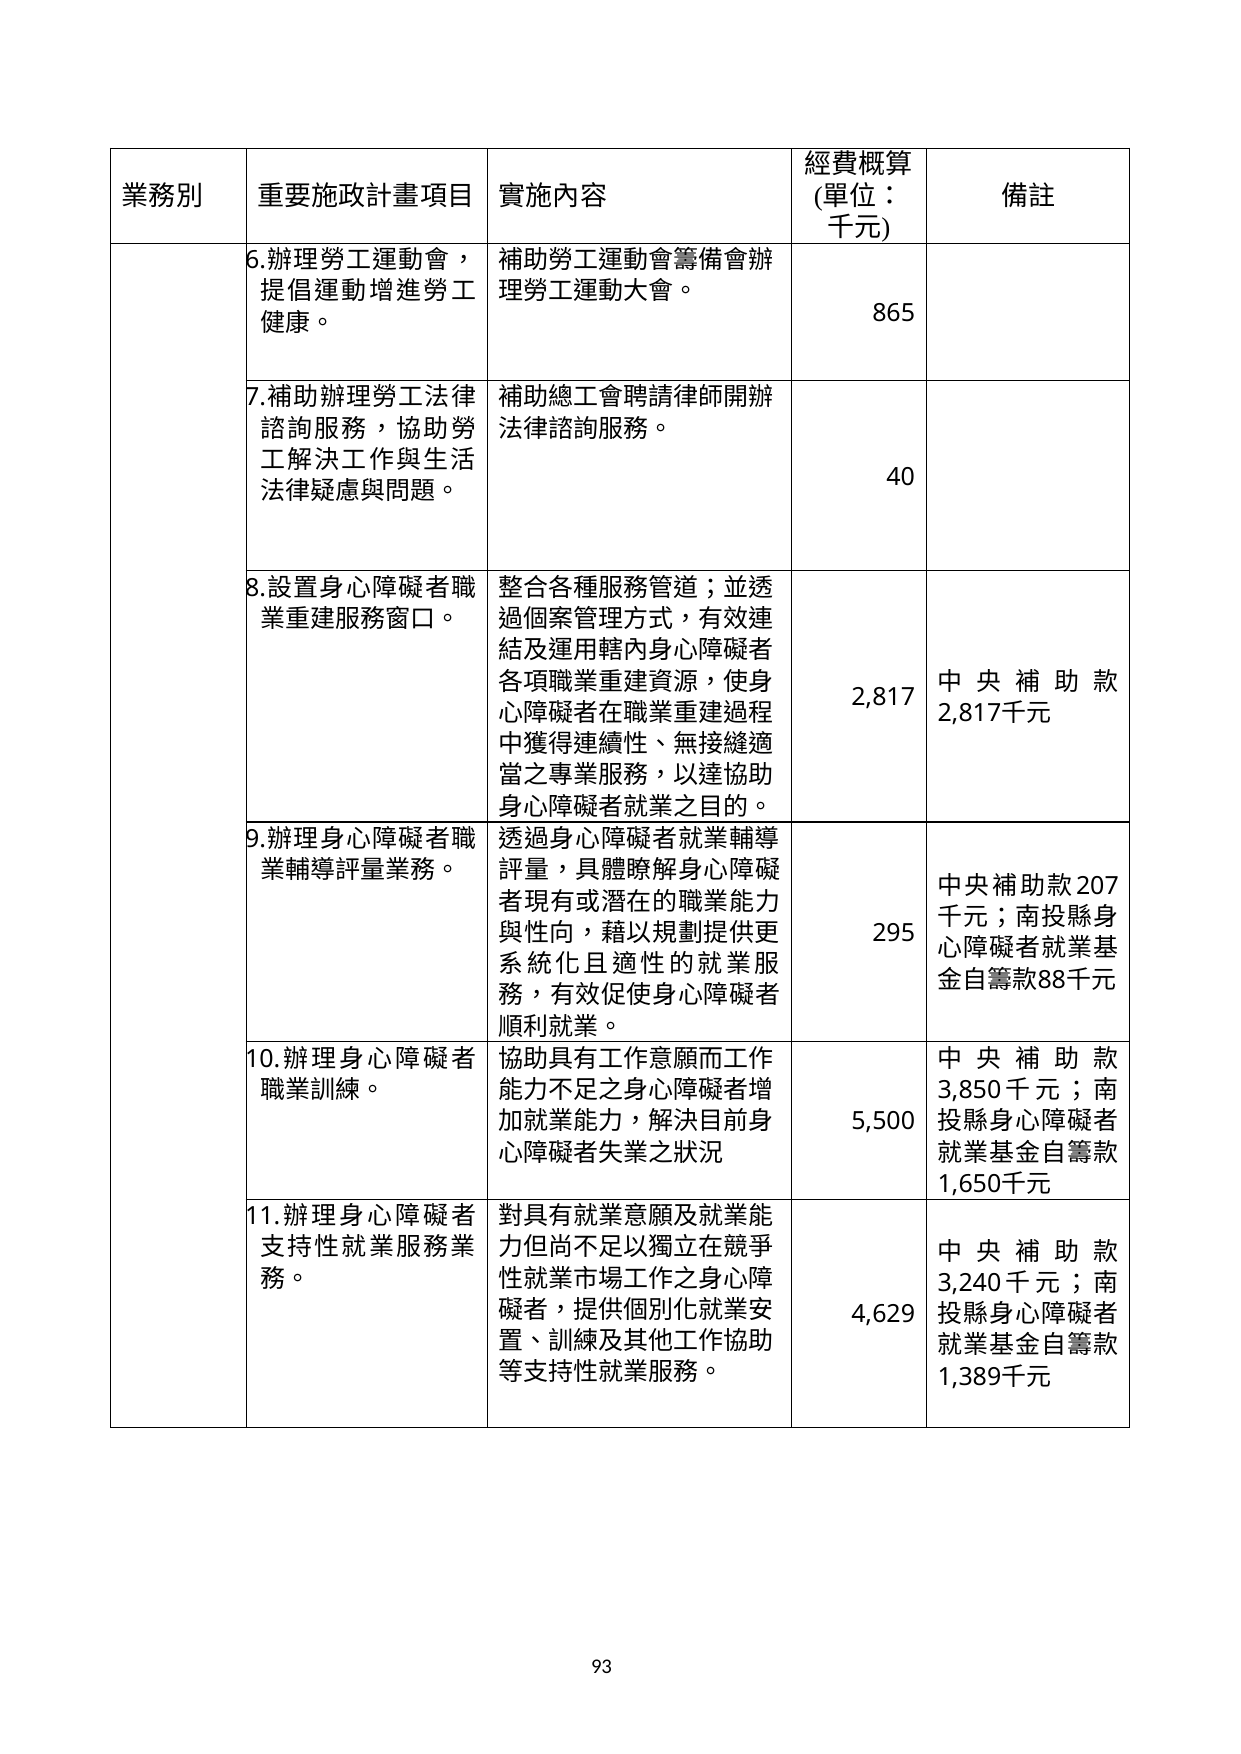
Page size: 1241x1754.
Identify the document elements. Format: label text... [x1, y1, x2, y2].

table_cell 中央補助款2,817千元 [927, 571, 1129, 821]
table_cell [927, 244, 1129, 380]
table_cell 整合各種服務管道；並透過個案管理方式，有效連結及運用轄內身心障礙者各項職業重建資源，使身心障礙者在職業重建過程中獲得連續性、無接縫適當之專業服務，以達協助身心障礙者就業之目的。 [488, 571, 791, 821]
table_cell 協助具有工作意願而工作能力不足之身心障礙者增加就業能力，解決目前身心障礙者失業之狀況 [488, 1042, 791, 1198]
table_cell 4,629 [792, 1200, 926, 1427]
table_cell 中央補助款3,240千元；南投縣身心障礙者就業基金自籌款1,389千元 [927, 1200, 1129, 1427]
table_header 重要施政計畫項目 [247, 149, 487, 242]
table_cell 10.辦理身心障礙者職業訓練。 [247, 1042, 487, 1198]
table_cell 40 [792, 381, 926, 570]
table_header 業務別 [111, 149, 246, 242]
table_cell 中央補助款207千元；南投縣身心障礙者就業基金自籌款88千元 [927, 823, 1129, 1041]
table_cell 865 [792, 244, 926, 380]
table_cell 8.設置身心障礙者職業重建服務窗口。 [247, 571, 487, 821]
table_cell 11.辦理身心障礙者支持性就業服務業務。 [247, 1200, 487, 1427]
table_cell 2,817 [792, 571, 926, 821]
table_header 備註 [927, 149, 1129, 242]
table_cell 9.辦理身心障礙者職業輔導評量業務。 [247, 823, 487, 1041]
table_cell 6.辦理勞工運動會，提倡運動增進勞工健康。 [247, 244, 487, 380]
table_cell [111, 244, 246, 1427]
table_header 經費概算(單位：千元) [792, 149, 926, 242]
table_cell 補助勞工運動會籌備會辦理勞工運動大會。 [488, 244, 791, 380]
table_cell 中央補助款3,850千元；南投縣身心障礙者就業基金自籌款1,650千元 [927, 1042, 1129, 1198]
table_cell [927, 381, 1129, 570]
table_cell 補助總工會聘請律師開辦法律諮詢服務。 [488, 381, 791, 570]
table_cell 對具有就業意願及就業能力但尚不足以獨立在競爭性就業市場工作之身心障礙者，提供個別化就業安置、訓練及其他工作協助等支持性就業服務。 [488, 1200, 791, 1427]
table_cell 5,500 [792, 1042, 926, 1198]
table_cell 295 [792, 823, 926, 1041]
table_cell 透過身心障礙者就業輔導評量，具體瞭解身心障礙者現有或潛在的職業能力與性向，藉以規劃提供更系統化且適性的就業服務，有效促使身心障礙者順利就業。 [488, 823, 791, 1041]
table_cell 7.補助辦理勞工法律諮詢服務，協助勞工解決工作與生活法律疑慮與問題。 [247, 381, 487, 570]
table_header 實施內容 [488, 149, 791, 242]
